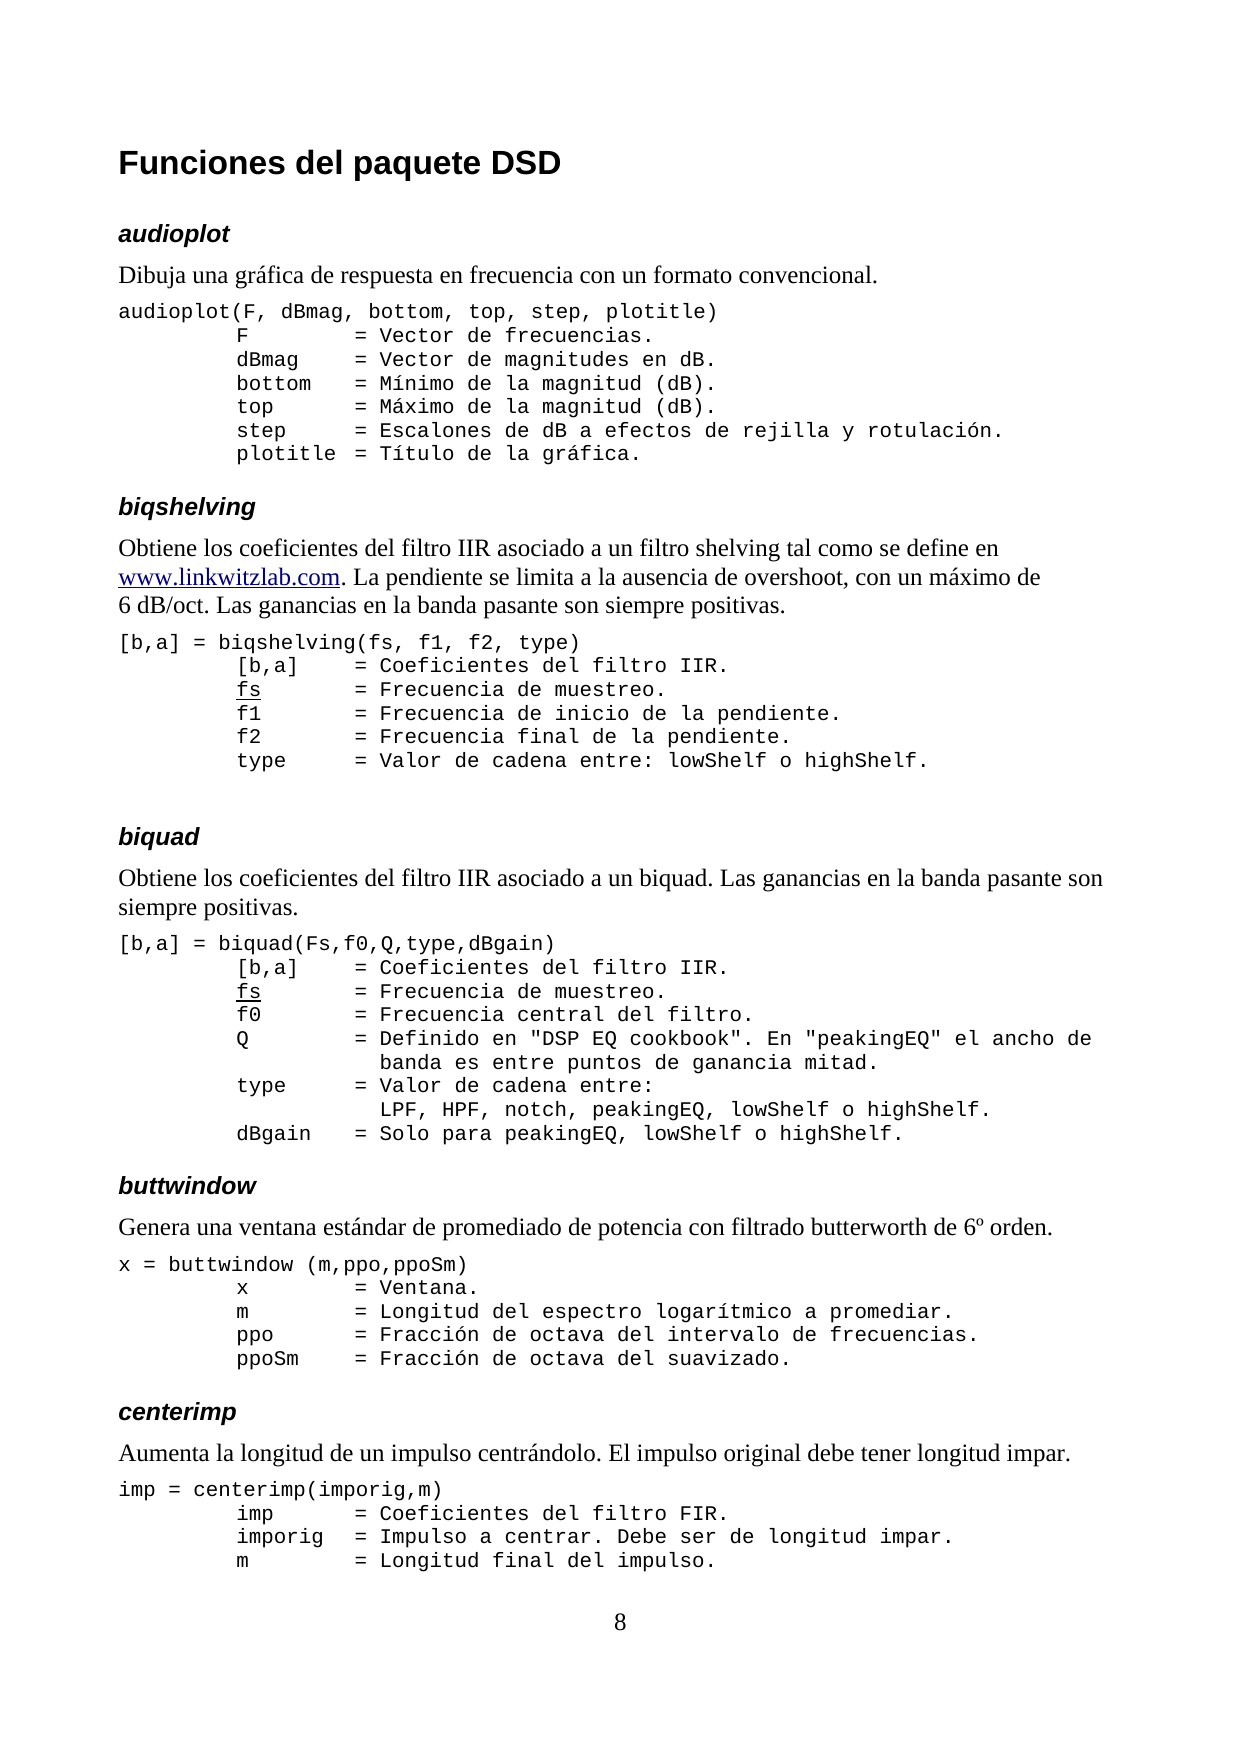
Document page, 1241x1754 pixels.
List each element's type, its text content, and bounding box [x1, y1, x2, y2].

text Dibuja una gráfica de respuesta en frecuencia con un formato convencional. [118, 260, 1122, 289]
subtitle biqshelving [118, 492, 1122, 521]
text Genera una ventana estándar de promediado de potencia con filtrado butterworth de 6º orden. [118, 1212, 1122, 1241]
text [b,a] = biquad(Fs,f0,Q,type,dBgain) [b,a] = Coeficientes del filtro IIR. fs = Frecuencia de muestreo. f0 = Frecuencia central del filtro. Q = Definido en "DSP EQ cookbook". En "peakingEQ" el ancho de banda es entre puntos de ganancia mitad. type = Valor de cadena entre: [118, 933, 1122, 1099]
text Obtiene los coeficientes del filtro IIR asociado a un biquad. Las ganancias en la banda pasante son siempre positivas. [118, 863, 1122, 921]
text audioplot(F, dBmag, bottom, top, step, plotitle) F = Vector de frecuencias. dBmag = Vector de magnitudes en dB. bottom = Mínimo de la magnitud (dB). top = Máximo de la magnitud (dB). step = Escalones de dB a efectos de rejilla y rotulación. [118, 302, 1122, 443]
text imporig = Impulso a centrar. Debe ser de longitud impar. [118, 1526, 1122, 1550]
text imp = centerimp(imporig,m) [118, 1479, 1122, 1503]
text Obtiene los coeficientes del filtro IIR asociado a un filtro shelving tal como se define en www.linkwitzlab.com. La pendiente se limita a la ausencia de overshoot, con un máximo de 6 dB/oct. Las ganancias en la banda pasante son siempre positivas. [118, 533, 1122, 619]
subtitle audioplot [118, 219, 1122, 248]
subtitle buttwindow [118, 1171, 1122, 1200]
text imp = Coeficientes del filtro FIR. [118, 1503, 1122, 1526]
text x = Ventana. m = Longitud del espectro logarítmico a promediar. ppo = Fracción de octava del intervalo de frecuencias. ppoSm = Fracción de octava del suavizado. [236, 1277, 1122, 1372]
subtitle Funciones del paquete DSD [118, 143, 1122, 182]
text Aumenta la longitud de un impulso centrándolo. El impulso original debe tener longitud impar. [118, 1438, 1122, 1467]
text [b,a] = biqshelving(fs, f1, f2, type) [b,a] = Coeficientes del filtro IIR. fs = Frecuencia de muestreo. f1 = Frecuencia de inicio de la pendiente. f2 = Frecuencia final de la pendiente. type = Valor de cadena entre: lowShelf o highShelf. [118, 632, 1122, 774]
subtitle biquad [118, 822, 1122, 851]
text plotitle = Título de la gráfica. [118, 443, 1122, 467]
text m = Longitud final del impulso. [118, 1550, 1122, 1574]
text LPF, HPF, notch, peakingEQ, lowShelf o highShelf. dBgain = Solo para peakingEQ, lowShelf o highShelf. [118, 1099, 1122, 1146]
subtitle centerimp [118, 1397, 1122, 1425]
text x = buttwindow (m,ppo,ppoSm) [118, 1253, 1122, 1277]
